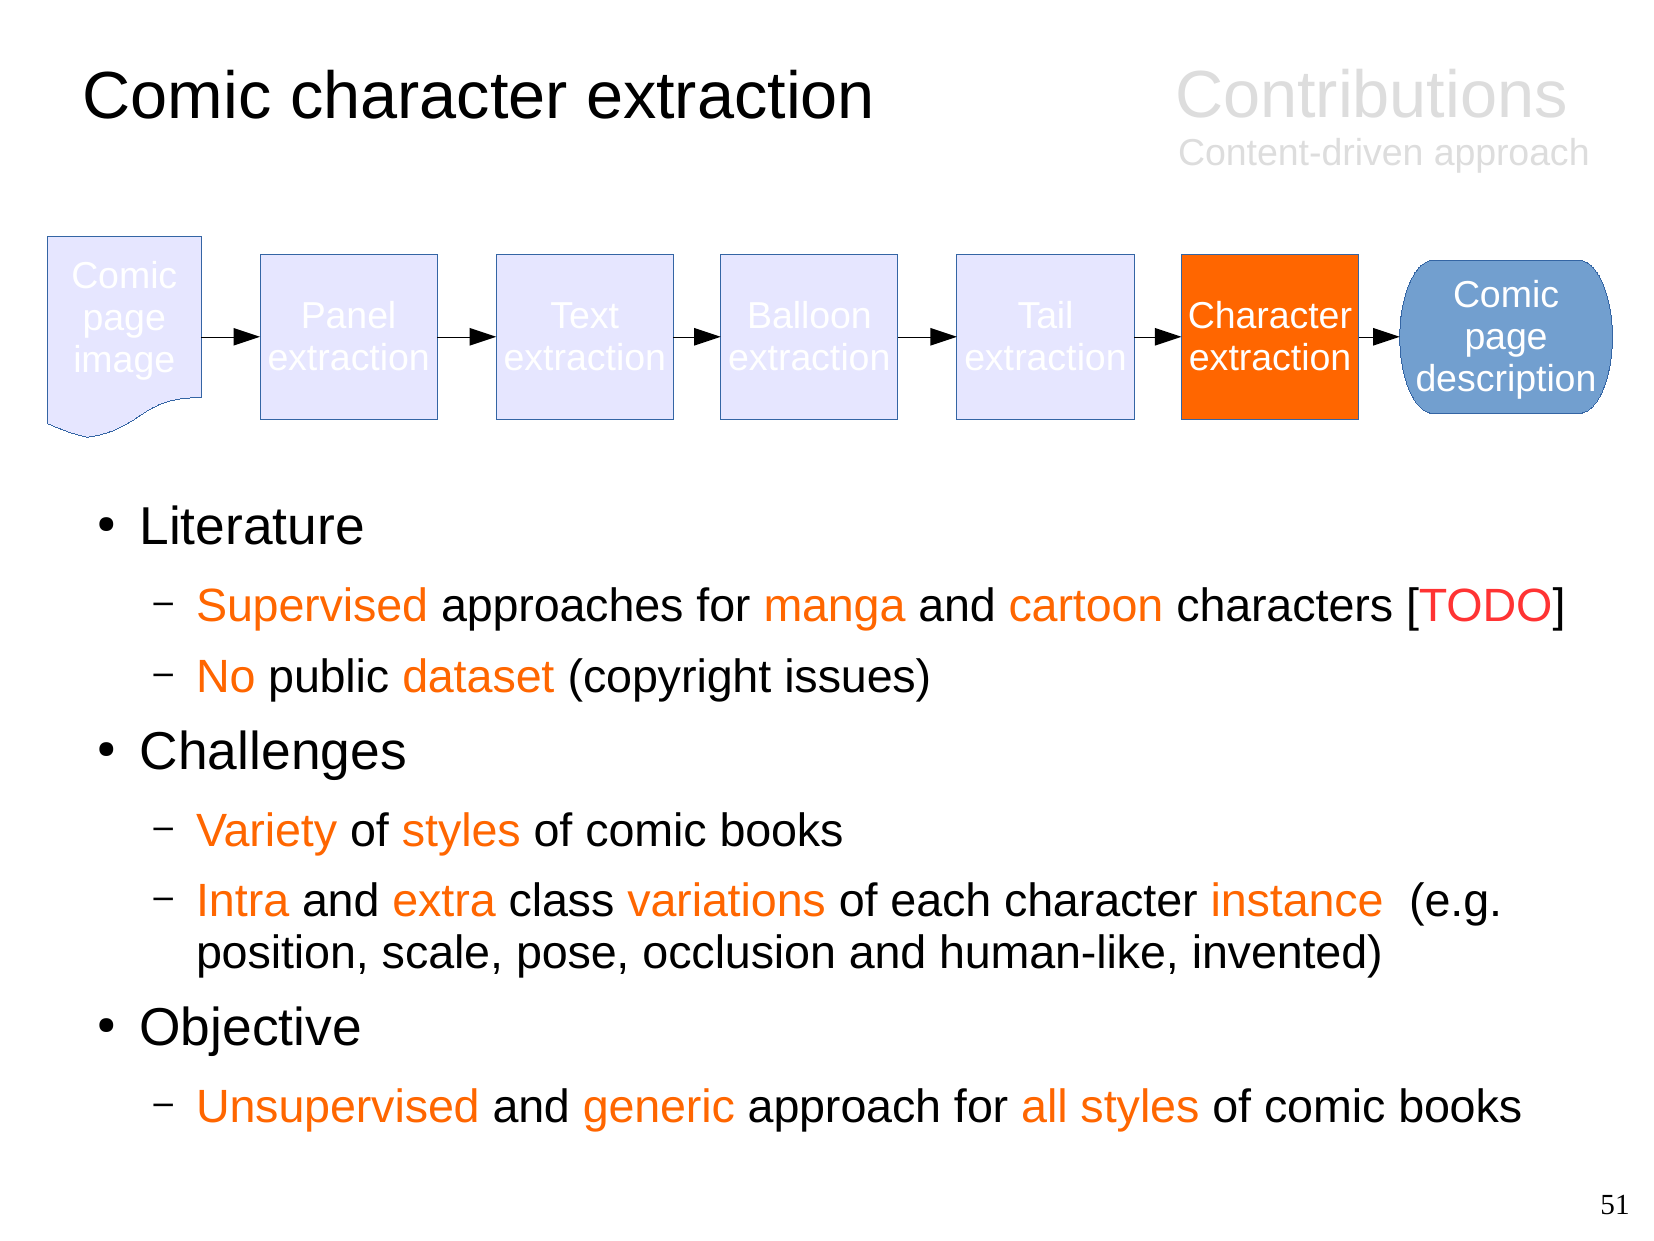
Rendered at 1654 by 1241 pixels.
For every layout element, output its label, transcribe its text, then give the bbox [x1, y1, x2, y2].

text_box Panel extraction [260, 254, 438, 420]
text_box Tail extraction [956, 254, 1135, 420]
text_box Text extraction [496, 254, 674, 420]
list Literature Supervised approaches for manga and cartoon characters [TODO] No public dataset (copyright issues) Challenges Variety of styles of comic books Intra and extra class variations of each character instance (e.g. position, scale, pose, occlusion and human-like, invented) Objective Unsupervised and generic approach for all styles of comic books [82, 496, 1571, 1146]
text_box Character extraction [1181, 254, 1359, 420]
text_box Comic page description [1399, 260, 1613, 414]
text_box Balloon extraction [720, 254, 898, 420]
title Comic character extraction [82, 49, 1571, 142]
text_box Comic page image [47, 236, 202, 438]
